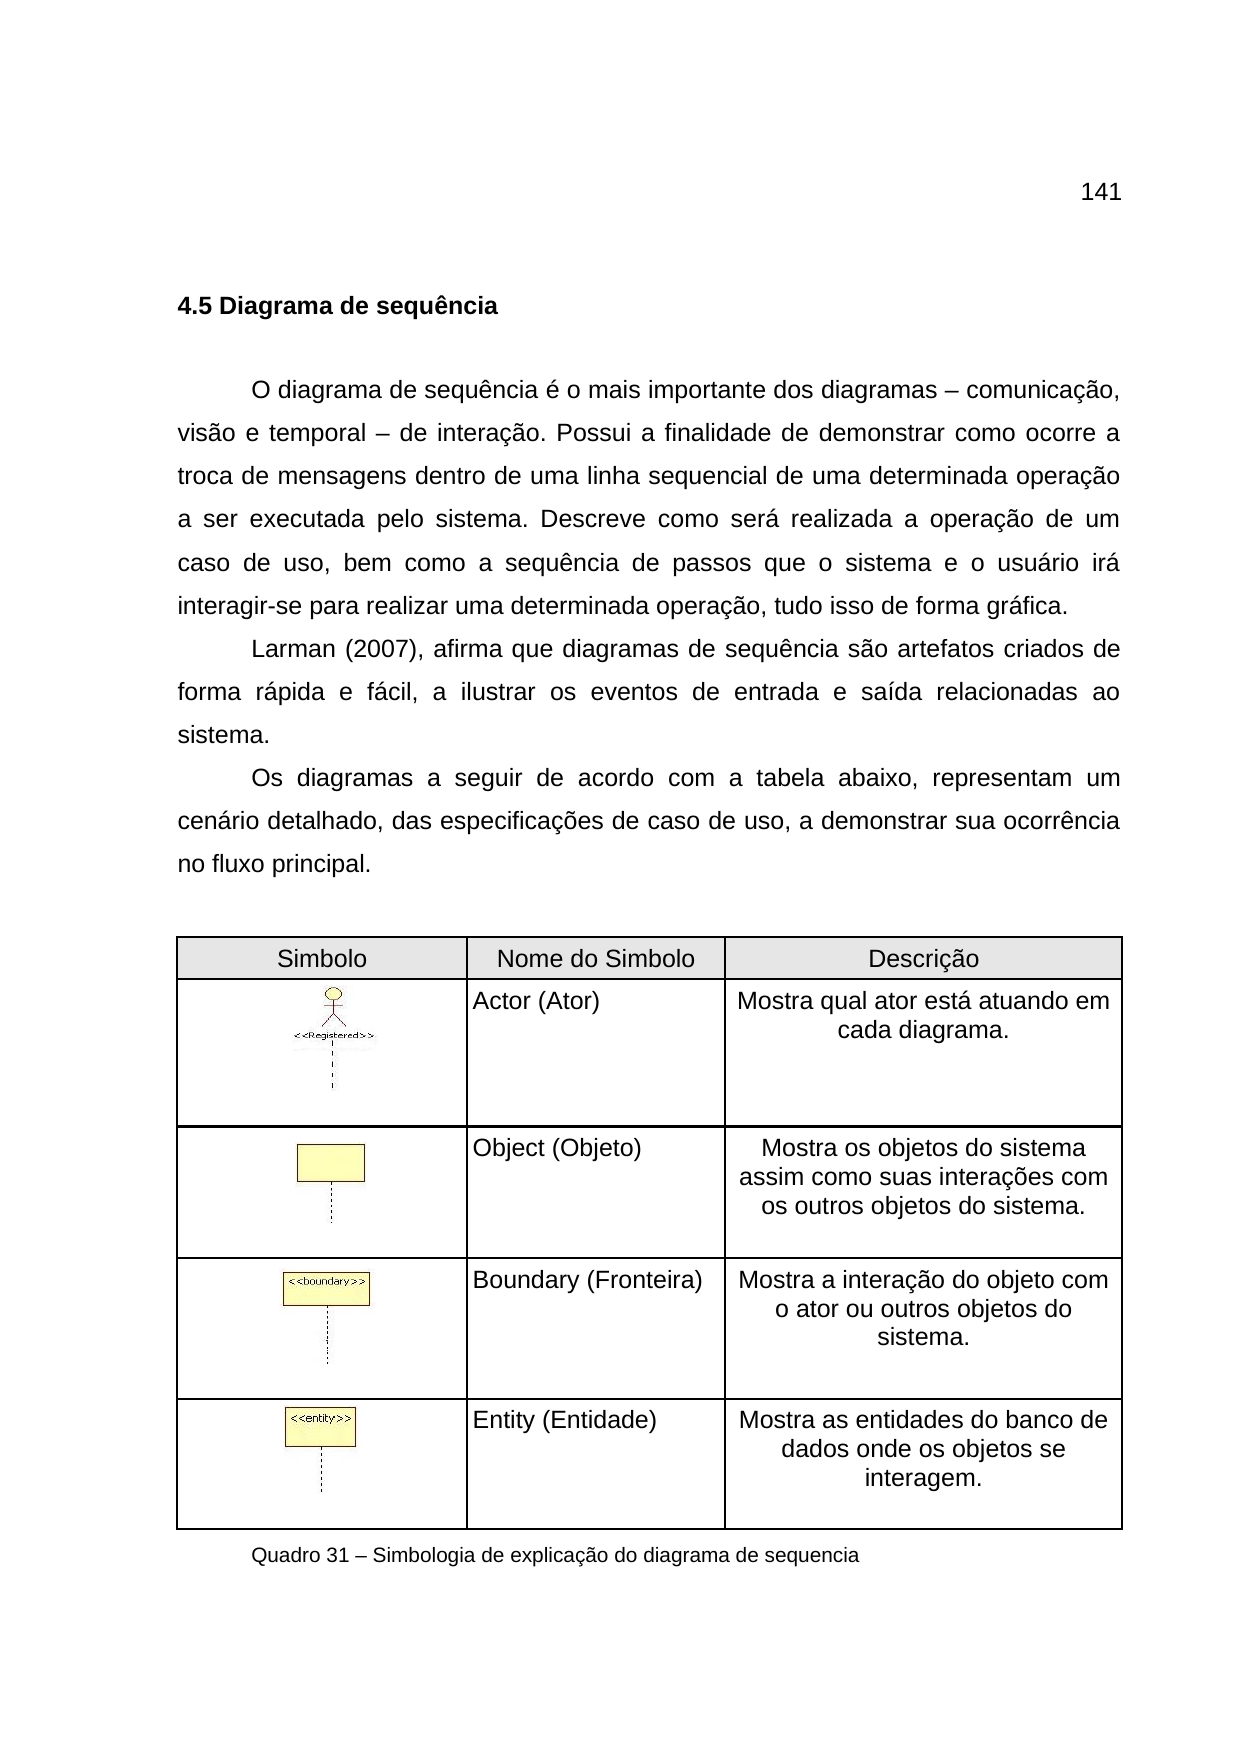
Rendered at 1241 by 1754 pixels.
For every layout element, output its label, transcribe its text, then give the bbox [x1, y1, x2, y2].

text Os diagramas a seguir de acordo com a tabela abaixo, representam um cenário detalhado, das especificações de caso de uso, a demonstrar sua ocorrência no fluxo principal. [177, 763, 1122, 878]
table_cell [178, 1128, 466, 1257]
table_cell Boundary (Fronteira) [468, 1259, 724, 1398]
table_cell Mostra os objetos do sistema assim como suas interações com os outros objetos do sistema. [726, 1128, 1121, 1257]
table_cell [178, 980, 466, 1125]
picture [295, 1142, 367, 1223]
table_cell [178, 1259, 466, 1398]
picture [283, 1405, 361, 1494]
text Quadro 31 – Simbologia de explicação do diagrama de sequencia [177, 1542, 1122, 1566]
subtitle 4.5 Diagrama de sequência [177, 291, 1122, 319]
table_cell [178, 1400, 466, 1528]
picture [279, 1268, 376, 1364]
table_cell Mostra as entidades do banco de dados onde os objetos se interagem. [726, 1400, 1121, 1528]
table_cell Mostra a interação do objeto com o ator ou outros objetos do sistema. [726, 1259, 1121, 1398]
table_cell Actor (Ator) [468, 980, 724, 1125]
table_header Nome do Simbolo [468, 938, 724, 978]
table_header Descrição [726, 938, 1121, 978]
text O diagrama de sequência é o mais importante dos diagramas – comunicação, visão e temporal – de interação. Possui a finalidade de demonstrar como ocorre a troca de mensagens dentro de uma linha sequencial de uma determinada operação a ser executada pelo sistema. Descreve como será realizada a operação de um caso de uso, bem como a sequência de passos que o sistema e o usuário irá interagir-se para realizar uma determinada operação, tudo isso de forma gráfica. [177, 375, 1122, 619]
table_header Simbolo [178, 938, 466, 978]
table_cell Entity (Entidade) [468, 1400, 724, 1528]
table_cell Mostra qual ator está atuando em cada diagrama. [726, 980, 1121, 1125]
picture [292, 985, 381, 1091]
table_cell Object (Objeto) [468, 1128, 724, 1257]
text Larman (2007), afirma que diagramas de sequência são artefatos criados de forma rápida e fácil, a ilustrar os eventos de entrada e saída relacionadas ao sistema. [177, 634, 1122, 749]
